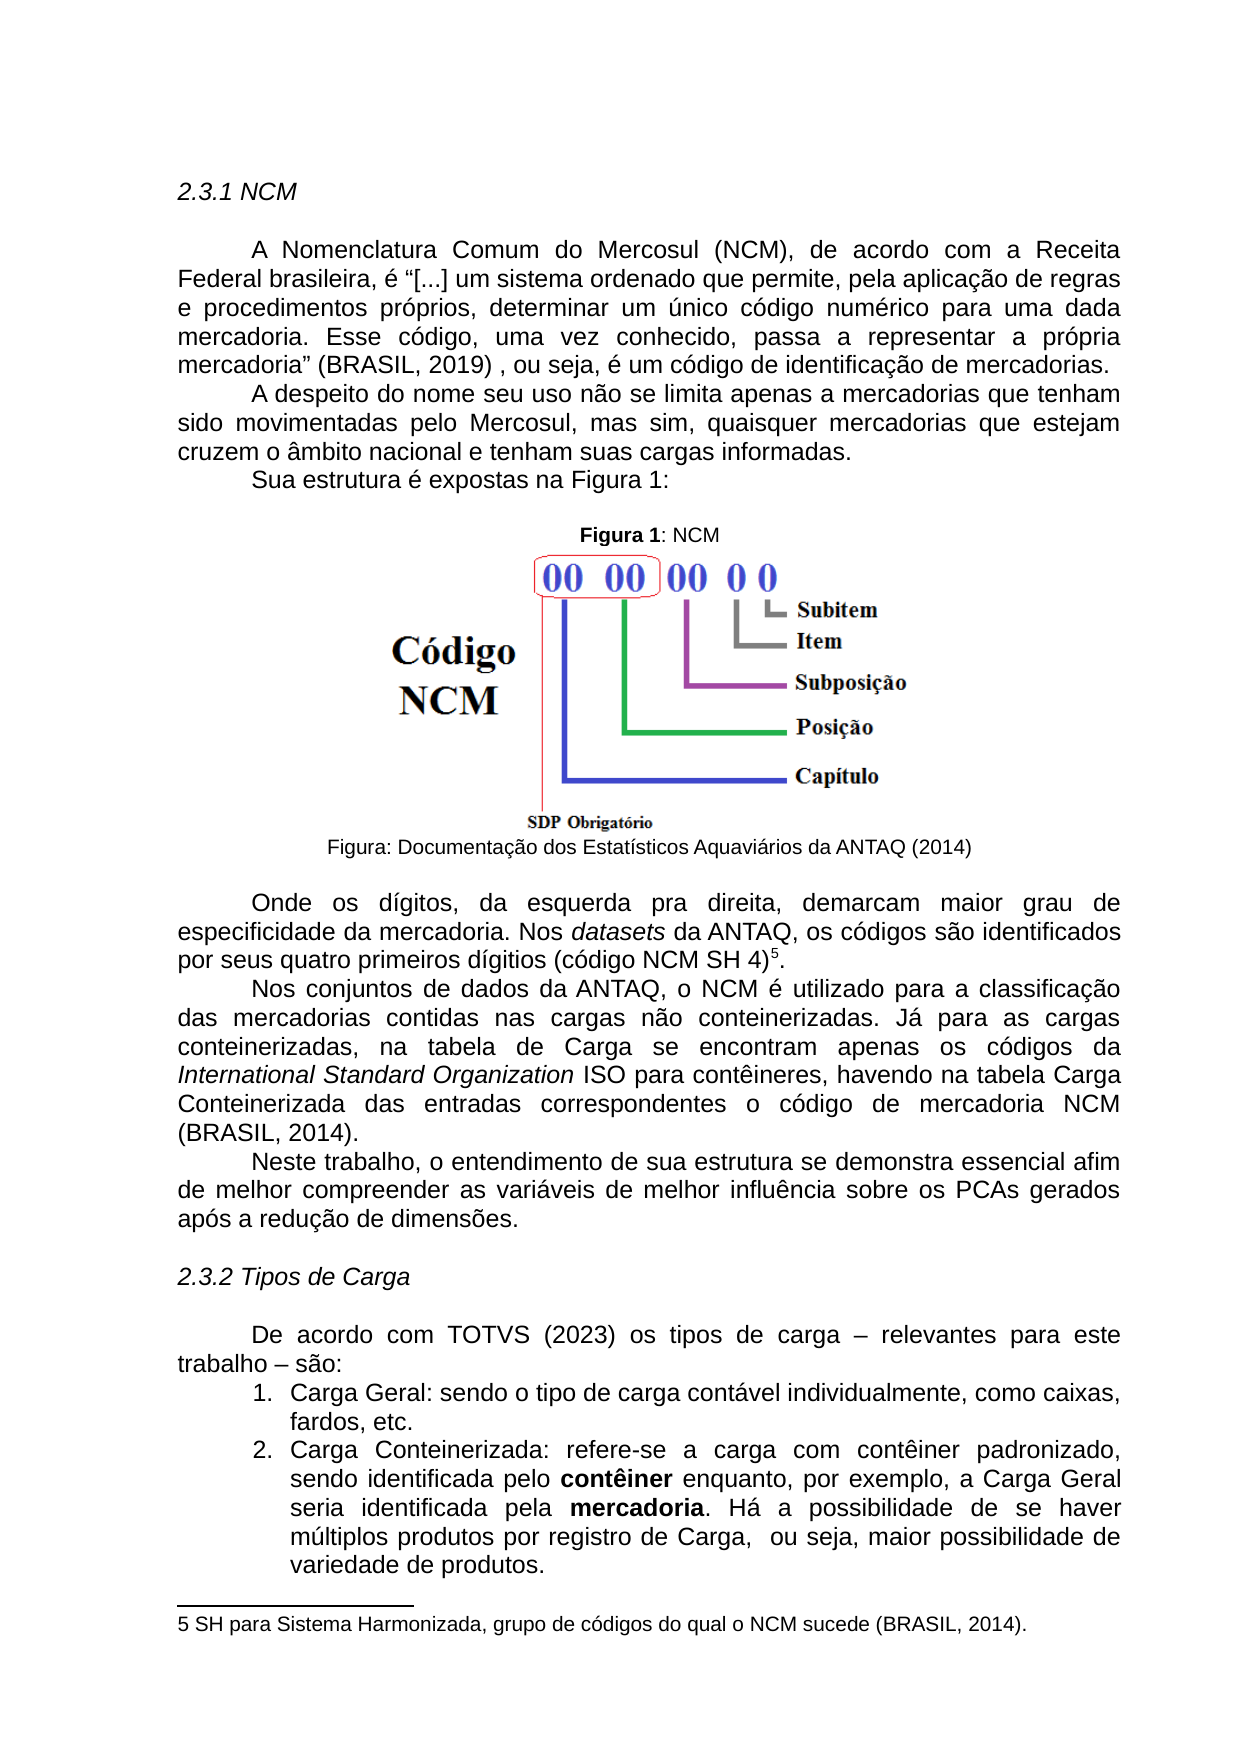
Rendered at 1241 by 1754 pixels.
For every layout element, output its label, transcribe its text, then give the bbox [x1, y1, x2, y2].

subtitle NCM [177, 177, 1122, 206]
text De acordo com TOTVS (2023) os tipos de carga – relevantes para este trabalho – são: [177, 1321, 1122, 1378]
text SH para Sistema Harmonizada, grupo de códigos do qual o NCM sucede (BRASIL, 2014). [177, 1612, 1122, 1636]
list Carga Conteinerizada: refere-se a carga com contêiner padronizado, sendo identificada pelo contêiner enquanto, por exemplo, a Carga Geral seria identificada pela mercadoria. Há a possibilidade de se haver múltiplos produtos por registro de Carga, ou seja, maior possibilidade de variedade de produtos. [252, 1436, 1122, 1579]
text Sua estrutura é expostas na Figura 1: [177, 465, 1122, 494]
text Onde os dígitos, da esquerda pra direita, demarcam maior grau de especificidade da mercadoria. Nos datasets da ANTAQ, os códigos são identificados por seus quatro primeiros dígitios (código NCM SH 4). [177, 888, 1122, 974]
list Carga Geral: sendo o tipo de carga contável individualmente, como caixas, fardos, etc. [252, 1378, 1122, 1436]
subtitle Tipos de Carga [177, 1262, 1122, 1291]
text Figura: Documentação dos Estatísticos Aquaviários da ANTAQ (2014) [177, 836, 1122, 859]
text A despeito do nome seu uso não se limita apenas a mercadorias que tenham sido movimentadas pelo Mercosul, mas sim, quaisquer mercadorias que estejam cruzem o âmbito nacional e tenham suas cargas informadas. [177, 379, 1122, 465]
text Figura 1: NCM [177, 523, 1122, 547]
text A Nomenclatura Comum do Mercosul (NCM), de acordo com a Receita Federal brasileira, é “[...] um sistema ordenado que permite, pela aplicação de regras e procedimentos próprios, determinar um único código numérico para uma dada mercadoria. Esse código, uma vez conhecido, passa a representar a própria mercadoria” (BRASIL, 2019) , ou seja, é um código de identificação de mercadorias. [177, 235, 1122, 379]
picture [392, 546, 908, 836]
text Nos conjuntos de dados da ANTAQ, o NCM é utilizado para a classificação das mercadorias contidas nas cargas não conteinerizadas. Já para as cargas conteinerizadas, na tabela de Carga se encontram apenas os códigos da International Standard Organization ISO para contêineres, havendo na tabela Carga Conteinerizada das entradas correspondentes o código de mercadoria NCM (BRASIL, 2014). [177, 974, 1122, 1147]
text Neste trabalho, o entendimento de sua estrutura se demonstra essencial afim de melhor compreender as variáveis de melhor influência sobre os PCAs gerados após a redução de dimensões. [177, 1147, 1122, 1233]
